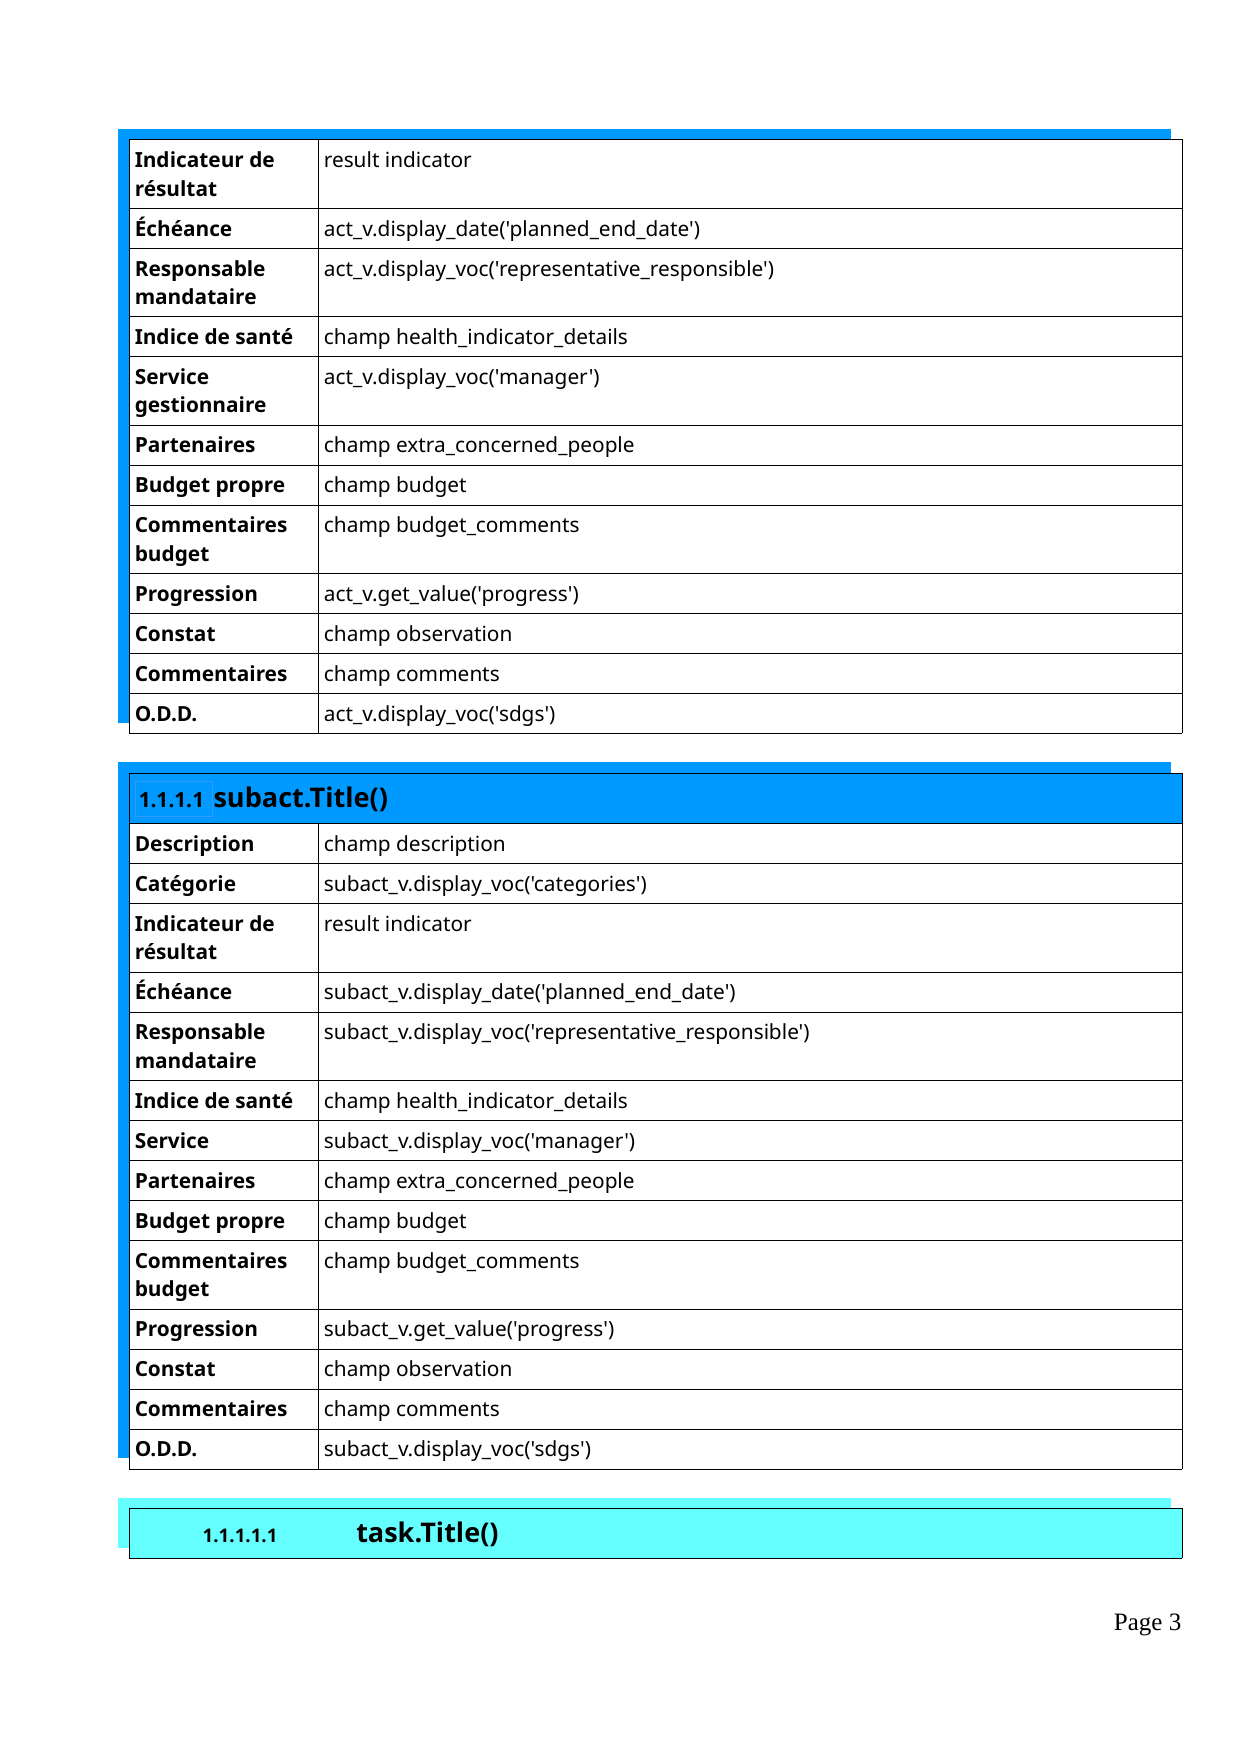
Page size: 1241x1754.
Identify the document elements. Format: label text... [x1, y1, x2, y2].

table_cell Partenaires [130, 426, 318, 465]
table_header task.Title() [130, 1509, 1182, 1558]
table_cell Budget propre [130, 466, 318, 505]
table_cell Constat [130, 614, 318, 653]
table_cell Échéance [130, 209, 318, 248]
table_header subact.Title() [130, 774, 1182, 823]
table_cell subact_v.display_voc('categories') [319, 864, 1182, 903]
table_cell Indice de santé [130, 317, 318, 356]
table_cell act_v.display_voc('representative_responsible') [319, 249, 1182, 316]
table_cell champ budget_comments [319, 1241, 1182, 1308]
table_cell Description [130, 824, 318, 863]
table_cell Responsable mandataire [130, 1013, 318, 1080]
table_cell champ comments [319, 1390, 1182, 1428]
table_cell Partenaires [130, 1161, 318, 1200]
table_cell Constat [130, 1350, 318, 1388]
table_cell champ extra_concerned_people [319, 426, 1182, 465]
table_cell Indice de santé [130, 1081, 318, 1120]
table_cell subact_v.display_voc('representative_responsible') [319, 1013, 1182, 1080]
table_cell act_v.display_voc('sdgs') [319, 694, 1182, 733]
table_cell Service gestionnaire [130, 357, 318, 425]
table_cell Progression [130, 1310, 318, 1348]
table_cell act_v.display_date('planned_end_date') [319, 209, 1182, 248]
table_cell Indicateur de résultat [130, 140, 318, 208]
table_cell Commentaires [130, 1390, 318, 1428]
table_cell Progression [130, 574, 318, 613]
table_cell Service [130, 1121, 318, 1160]
table_cell champ observation [319, 1350, 1182, 1388]
table_cell result indicator [319, 904, 1182, 972]
table_cell subact_v.display_date('planned_end_date') [319, 973, 1182, 1012]
table_cell subact_v.display_voc('sdgs') [319, 1430, 1182, 1468]
table_cell act_v.get_value('progress') [319, 574, 1182, 613]
table_cell Commentaires budget [130, 1241, 318, 1308]
table_cell Budget propre [130, 1201, 318, 1240]
table_cell champ budget [319, 1201, 1182, 1240]
table_cell Indicateur de résultat [130, 904, 318, 972]
table_cell O.D.D. [130, 1430, 318, 1468]
table_cell subact_v.get_value('progress') [319, 1310, 1182, 1348]
table_cell champ description [319, 824, 1182, 863]
table_cell act_v.display_voc('manager') [319, 357, 1182, 425]
table_cell result indicator [319, 140, 1182, 208]
table_cell champ budget [319, 466, 1182, 505]
table_cell champ health_indicator_details [319, 1081, 1182, 1120]
table_cell champ health_indicator_details [319, 317, 1182, 356]
table_cell O.D.D. [130, 694, 318, 733]
table_cell subact_v.display_voc('manager') [319, 1121, 1182, 1160]
table_cell Commentaires [130, 654, 318, 693]
table_cell Catégorie [130, 864, 318, 903]
table_cell champ budget_comments [319, 506, 1182, 573]
table_cell Commentaires budget [130, 506, 318, 573]
table_cell champ comments [319, 654, 1182, 693]
table_cell champ observation [319, 614, 1182, 653]
table_cell champ extra_concerned_people [319, 1161, 1182, 1200]
table_cell Responsable mandataire [130, 249, 318, 316]
table_cell Échéance [130, 973, 318, 1012]
